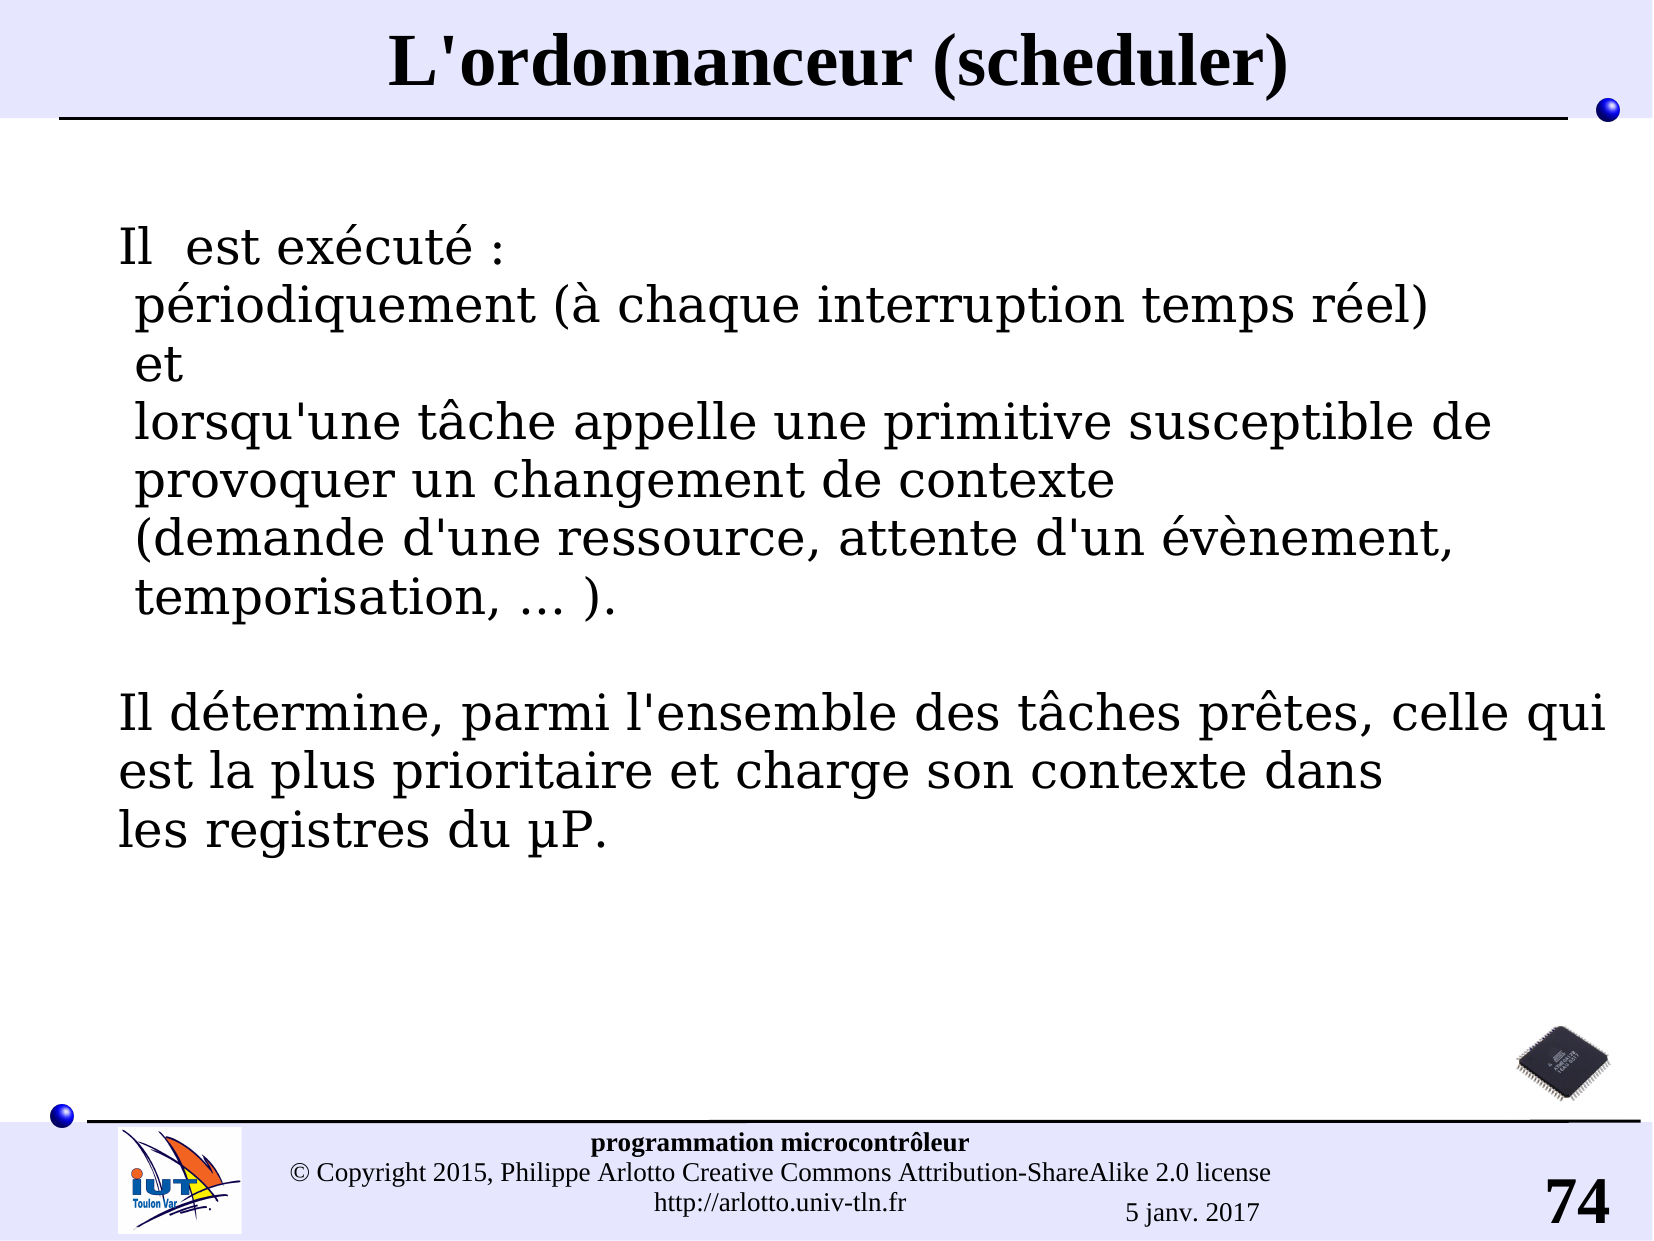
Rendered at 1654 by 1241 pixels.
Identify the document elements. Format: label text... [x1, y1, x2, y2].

title L'ordonnanceur (scheduler) [95, 11, 1585, 110]
picture [1505, 1003, 1625, 1119]
text_box Il est exécuté : périodiquement (à chaque interruption temps réel) et lorsqu'une tâche appelle une primitive susceptible de provoquer un changement de contexte (demande d'une ressource, attente d'un évènement, temporisation, ... ). Il détermine, parmi l'ensemble des tâches prêtes, celle qui est la plus prioritaire et charge son contexte dans les registres du µP. [118, 216, 1608, 1036]
